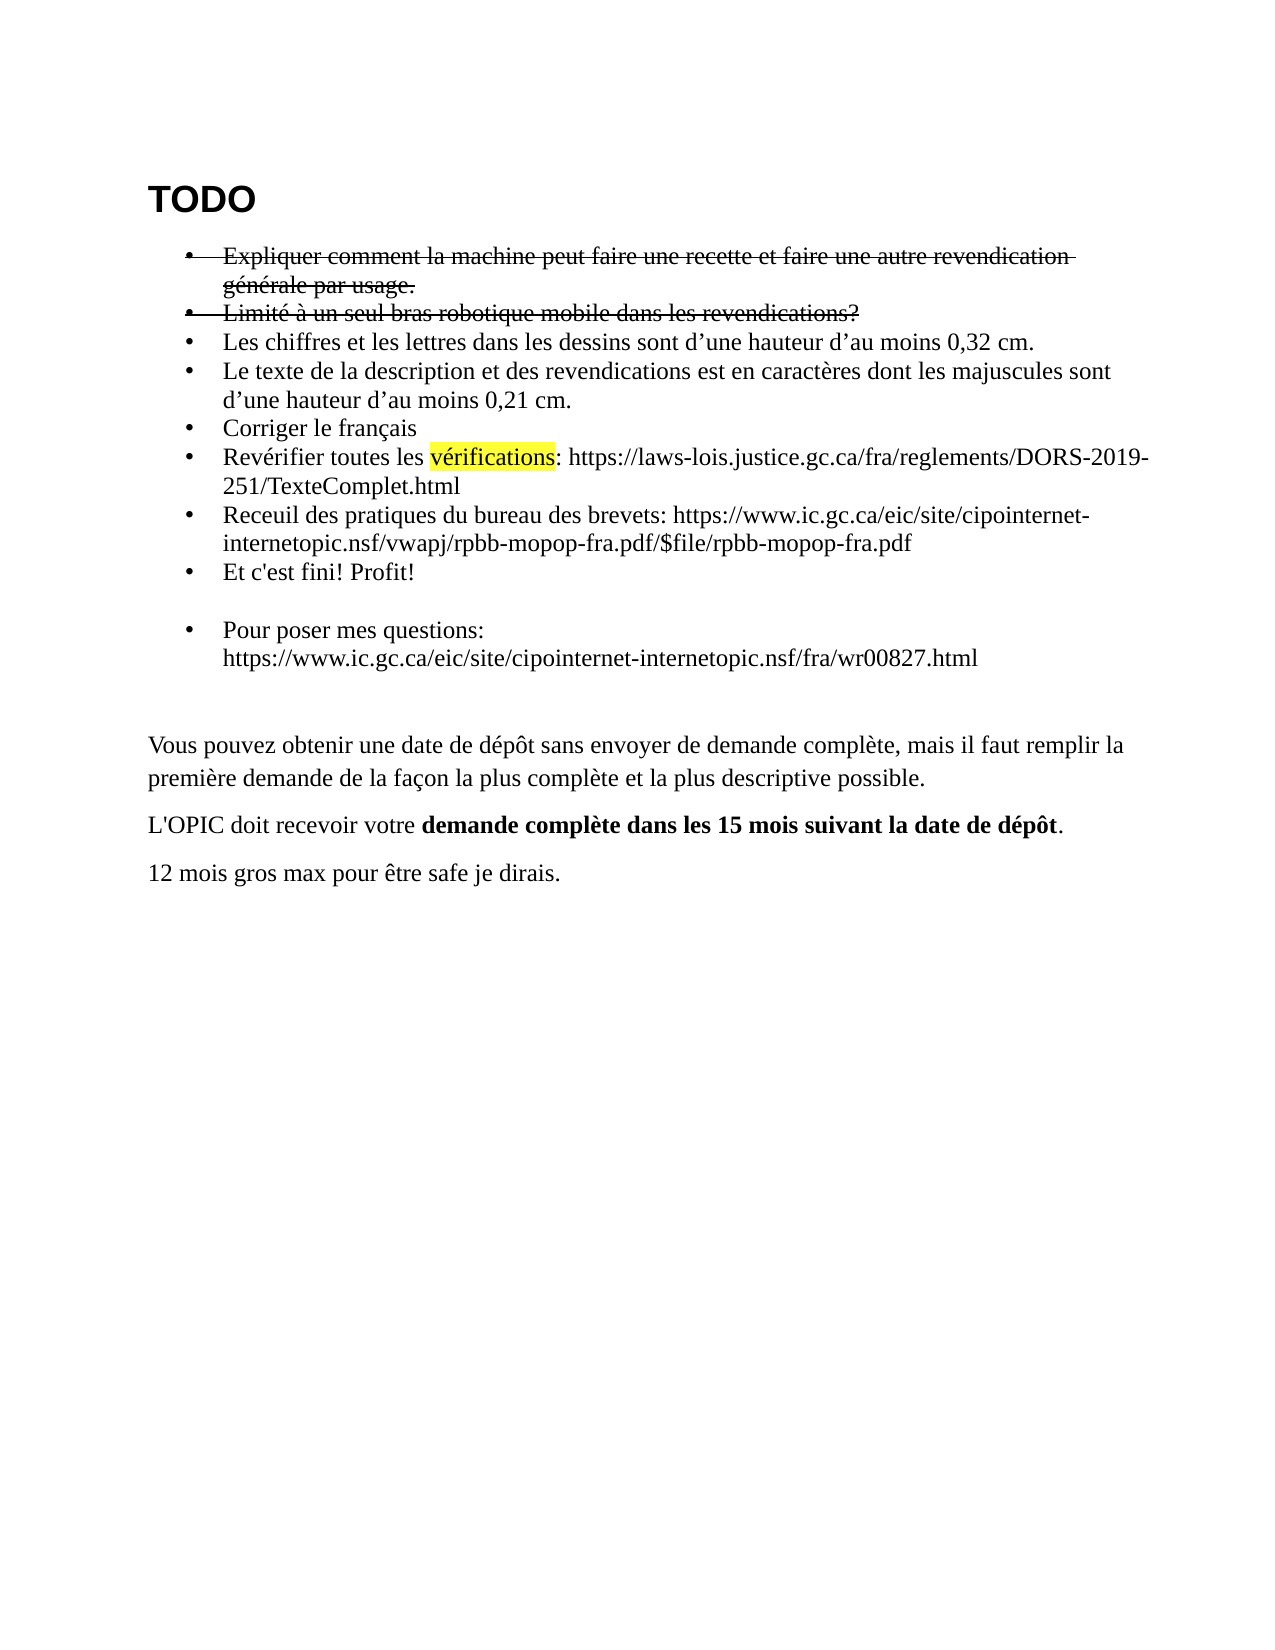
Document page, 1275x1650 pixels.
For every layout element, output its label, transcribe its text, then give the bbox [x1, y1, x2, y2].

list Corriger le français [185, 413, 1157, 442]
text L'OPIC doit recevoir votre demande complète dans les 15 mois suivant la date de dépôt. [148, 810, 1157, 839]
list Limité à un seul bras robotique mobile dans les revendications? [185, 298, 1157, 327]
list Le texte de la description et des revendications est en caractères dont les majuscules sont d’une hauteur d’au moins 0,21 cm. [185, 356, 1157, 413]
subtitle TODO [148, 176, 1157, 220]
list Les chiffres et les lettres dans les dessins sont d’une hauteur d’au moins 0,32 cm. [185, 327, 1157, 356]
text Vous pouvez obtenir une date de dépôt sans envoyer de demande complète, mais il faut remplir la première demande de la façon la plus complète et la plus descriptive possible. [148, 730, 1157, 792]
text 12 mois gros max pour être safe je dirais. [148, 858, 1157, 887]
list Revérifier toutes les vérifications: https://laws-lois.justice.gc.ca/fra/reglements/DORS-2019-251/TexteComplet.html [185, 442, 1157, 500]
list Receuil des pratiques du bureau des brevets: https://www.ic.gc.ca/eic/site/cipointernet-internetopic.nsf/vwapj/rpbb-mopop-fra.pdf/$file/rpbb-mopop-fra.pdf [185, 500, 1157, 557]
list Pour poser mes questions: https://www.ic.gc.ca/eic/site/cipointernet-internetopic.nsf/fra/wr00827.html [185, 615, 1157, 672]
list Et c'est fini! Profit! [185, 557, 1157, 586]
list Expliquer comment la machine peut faire une recette et faire une autre revendication générale par usage. [185, 241, 1157, 298]
